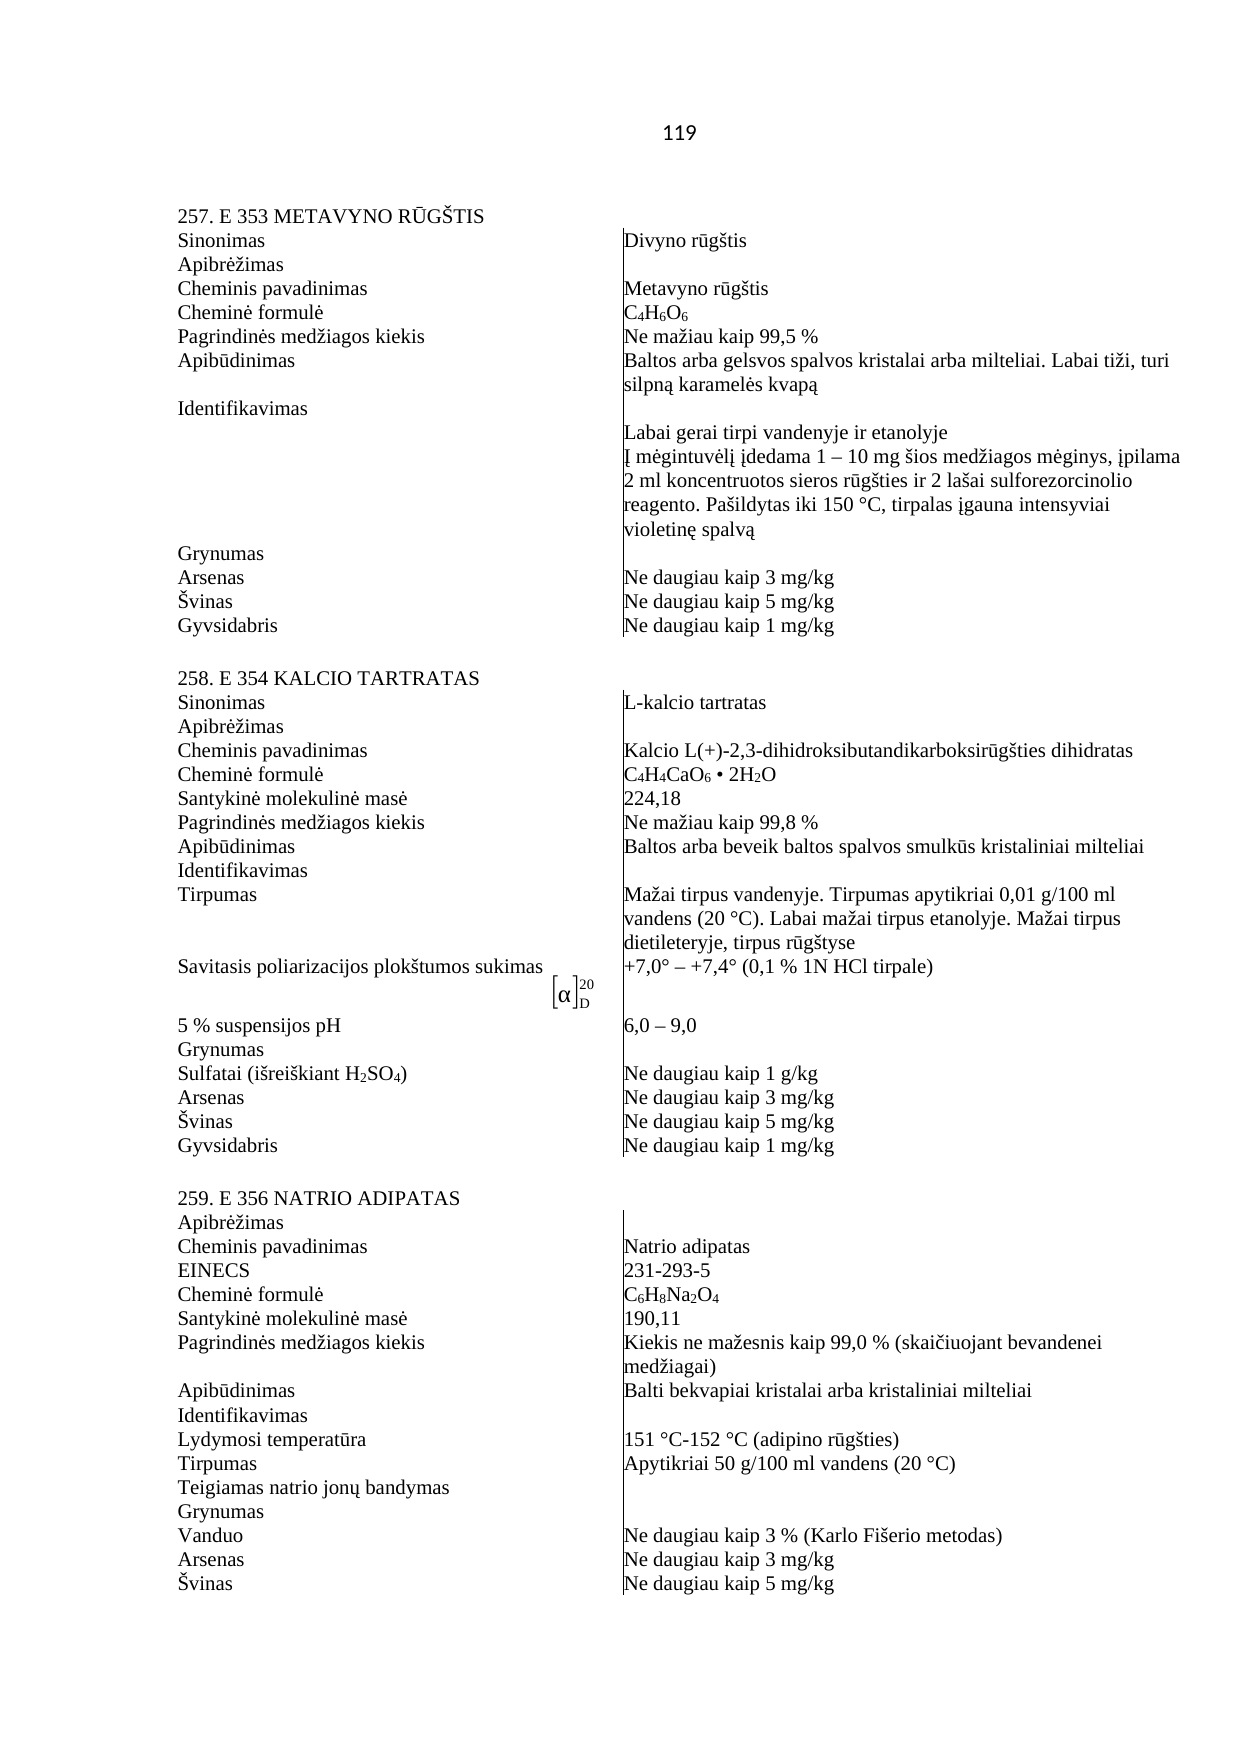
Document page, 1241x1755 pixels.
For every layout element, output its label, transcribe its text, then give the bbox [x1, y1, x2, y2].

table_cell [624, 1499, 1181, 1523]
table_cell Teigiamas natrio jonų bandymas [177, 1475, 623, 1499]
table_cell Sulfatai (išreiškiant H2SO4) [177, 1061, 623, 1085]
table_cell Grynumas [177, 541, 623, 564]
table_cell Cheminė formulė [177, 1282, 623, 1306]
table_cell Identifikavimas [177, 396, 623, 420]
table_cell Tirpumas [177, 882, 623, 954]
table_cell Balti bekvapiai kristalai arba kristaliniai milteliai [624, 1379, 1181, 1402]
table_cell Santykinė molekulinė masė [177, 786, 623, 810]
table_cell Identifikavimas [177, 858, 623, 882]
table_cell Mažai tirpus vandenyje. Tirpumas apytikriai 0,01 g/100 ml vandens (20 °C). Labai mažai tirpus etanolyje. Mažai tirpus dietileteryje, tirpus rūgštyse [624, 882, 1181, 954]
table_cell Grynumas [177, 1037, 623, 1061]
table_cell Pagrindinės medžiagos kiekis [177, 1330, 623, 1378]
table_cell Ne daugiau kaip 3 mg/kg [624, 565, 1181, 589]
table_cell [177, 444, 623, 541]
text 258. E 354 KALCIO TARTRATAS [177, 666, 1181, 689]
table_cell C6H8Na2O4 [624, 1282, 1181, 1306]
table_cell Ne mažiau kaip 99,8 % [624, 810, 1181, 834]
table_cell [624, 1403, 1181, 1427]
table_cell +7,0° – +7,4° (0,1 % 1N HCl tirpale) [624, 954, 1181, 1013]
table_cell [624, 541, 1181, 564]
table_cell Ne daugiau kaip 1 g/kg [624, 1061, 1181, 1085]
table_cell Apibrėžimas [177, 714, 623, 738]
table_cell Metavyno rūgštis [624, 276, 1181, 300]
table_cell Švinas [177, 1109, 623, 1133]
table_cell Kiekis ne mažesnis kaip 99,0 % (skaičiuojant bevandenei medžiagai) [624, 1330, 1181, 1378]
table_cell 5 % suspensijos pH [177, 1013, 623, 1037]
table_cell 231-293-5 [624, 1258, 1181, 1282]
table_cell [624, 252, 1181, 276]
table_cell Baltos arba gelsvos spalvos kristalai arba milteliai. Labai tiži, turi silpną karamelės kvapą [624, 348, 1181, 396]
table_cell Ne daugiau kaip 5 mg/kg [624, 589, 1181, 613]
table_cell Cheminė formulė [177, 762, 623, 786]
table_cell Savitasis poliarizacijos plokštumos sukimas [177, 954, 623, 1013]
table_cell Į mėgintuvėlį įdedama 1 – 10 mg šios medžiagos mėginys, įpilama 2 ml koncentruotos sieros rūgšties ir 2 lašai sulforezorcinolio reagento. Pašildytas iki 150 °C, tirpalas įgauna intensyviai violetinę spalvą [624, 444, 1181, 541]
table_cell 151 °C-152 °C (adipino rūgšties) [624, 1427, 1181, 1451]
table_header Divyno rūgštis [624, 228, 1181, 252]
table_cell Pagrindinės medžiagos kiekis [177, 810, 623, 834]
table_cell Ne daugiau kaip 3 % (Karlo Fišerio metodas) [624, 1523, 1181, 1547]
table_cell C4H6O6 [624, 300, 1181, 324]
table_header Sinonimas [177, 228, 623, 252]
table_cell [624, 714, 1181, 738]
table_cell Arsenas [177, 565, 623, 589]
text 259. E 356 NATRIO ADIPATAS [177, 1186, 1181, 1210]
table_cell Gyvsidabris [177, 613, 623, 637]
table_cell Ne daugiau kaip 5 mg/kg [624, 1571, 1181, 1595]
table_cell Ne daugiau kaip 5 mg/kg [624, 1109, 1181, 1133]
table_cell Labai gerai tirpi vandenyje ir etanolyje [624, 420, 1181, 444]
table_cell Apibūdinimas [177, 834, 623, 858]
table_cell [177, 420, 623, 444]
table_cell Apytikriai 50 g/100 ml vandens (20 °C) [624, 1451, 1181, 1475]
table_cell Baltos arba beveik baltos spalvos smulkūs kristaliniai milteliai [624, 834, 1181, 858]
table_header Sinonimas [177, 690, 623, 714]
table_cell Švinas [177, 1571, 623, 1595]
table_cell Ne daugiau kaip 1 mg/kg [624, 613, 1181, 637]
table_cell Arsenas [177, 1085, 623, 1109]
table_cell Cheminis pavadinimas [177, 276, 623, 300]
table_header Apibrėžimas [177, 1210, 623, 1234]
table_cell Kalcio L(+)-2,3-dihidroksibutandikarboksirūgšties dihidratas [624, 738, 1181, 762]
table_cell Cheminis pavadinimas [177, 1234, 623, 1258]
table_cell Pagrindinės medžiagos kiekis [177, 324, 623, 348]
table_cell Identifikavimas [177, 1403, 623, 1427]
table_cell Apibūdinimas [177, 348, 623, 396]
table_cell 6,0 – 9,0 [624, 1013, 1181, 1037]
table_cell C4H4CaO6 • 2H2O [624, 762, 1181, 786]
table_cell EINECS [177, 1258, 623, 1282]
table_cell Švinas [177, 589, 623, 613]
table_cell Arsenas [177, 1547, 623, 1571]
table_cell [624, 1475, 1181, 1499]
table_cell [624, 1037, 1181, 1061]
table_header [624, 1210, 1181, 1234]
table_cell Apibrėžimas [177, 252, 623, 276]
table_cell 190,11 [624, 1306, 1181, 1330]
table_cell [624, 396, 1181, 420]
table_cell Santykinė molekulinė masė [177, 1306, 623, 1330]
table_cell Tirpumas [177, 1451, 623, 1475]
table_cell Apibūdinimas [177, 1379, 623, 1402]
table_cell Grynumas [177, 1499, 623, 1523]
table_cell Natrio adipatas [624, 1234, 1181, 1258]
table_cell [624, 858, 1181, 882]
table_cell Ne daugiau kaip 1 mg/kg [624, 1133, 1181, 1157]
table_cell Cheminė formulė [177, 300, 623, 324]
table_cell 224,18 [624, 786, 1181, 810]
table_cell Cheminis pavadinimas [177, 738, 623, 762]
table_cell Gyvsidabris [177, 1133, 623, 1157]
table_cell Lydymosi temperatūra [177, 1427, 623, 1451]
text 257. E 353 METAVYNO RŪGŠTIS [177, 204, 1181, 228]
table_cell Ne daugiau kaip 3 mg/kg [624, 1085, 1181, 1109]
table_cell Ne daugiau kaip 3 mg/kg [624, 1547, 1181, 1571]
table_cell Ne mažiau kaip 99,5 % [624, 324, 1181, 348]
table_cell Vanduo [177, 1523, 623, 1547]
table_header L-kalcio tartratas [624, 690, 1181, 714]
